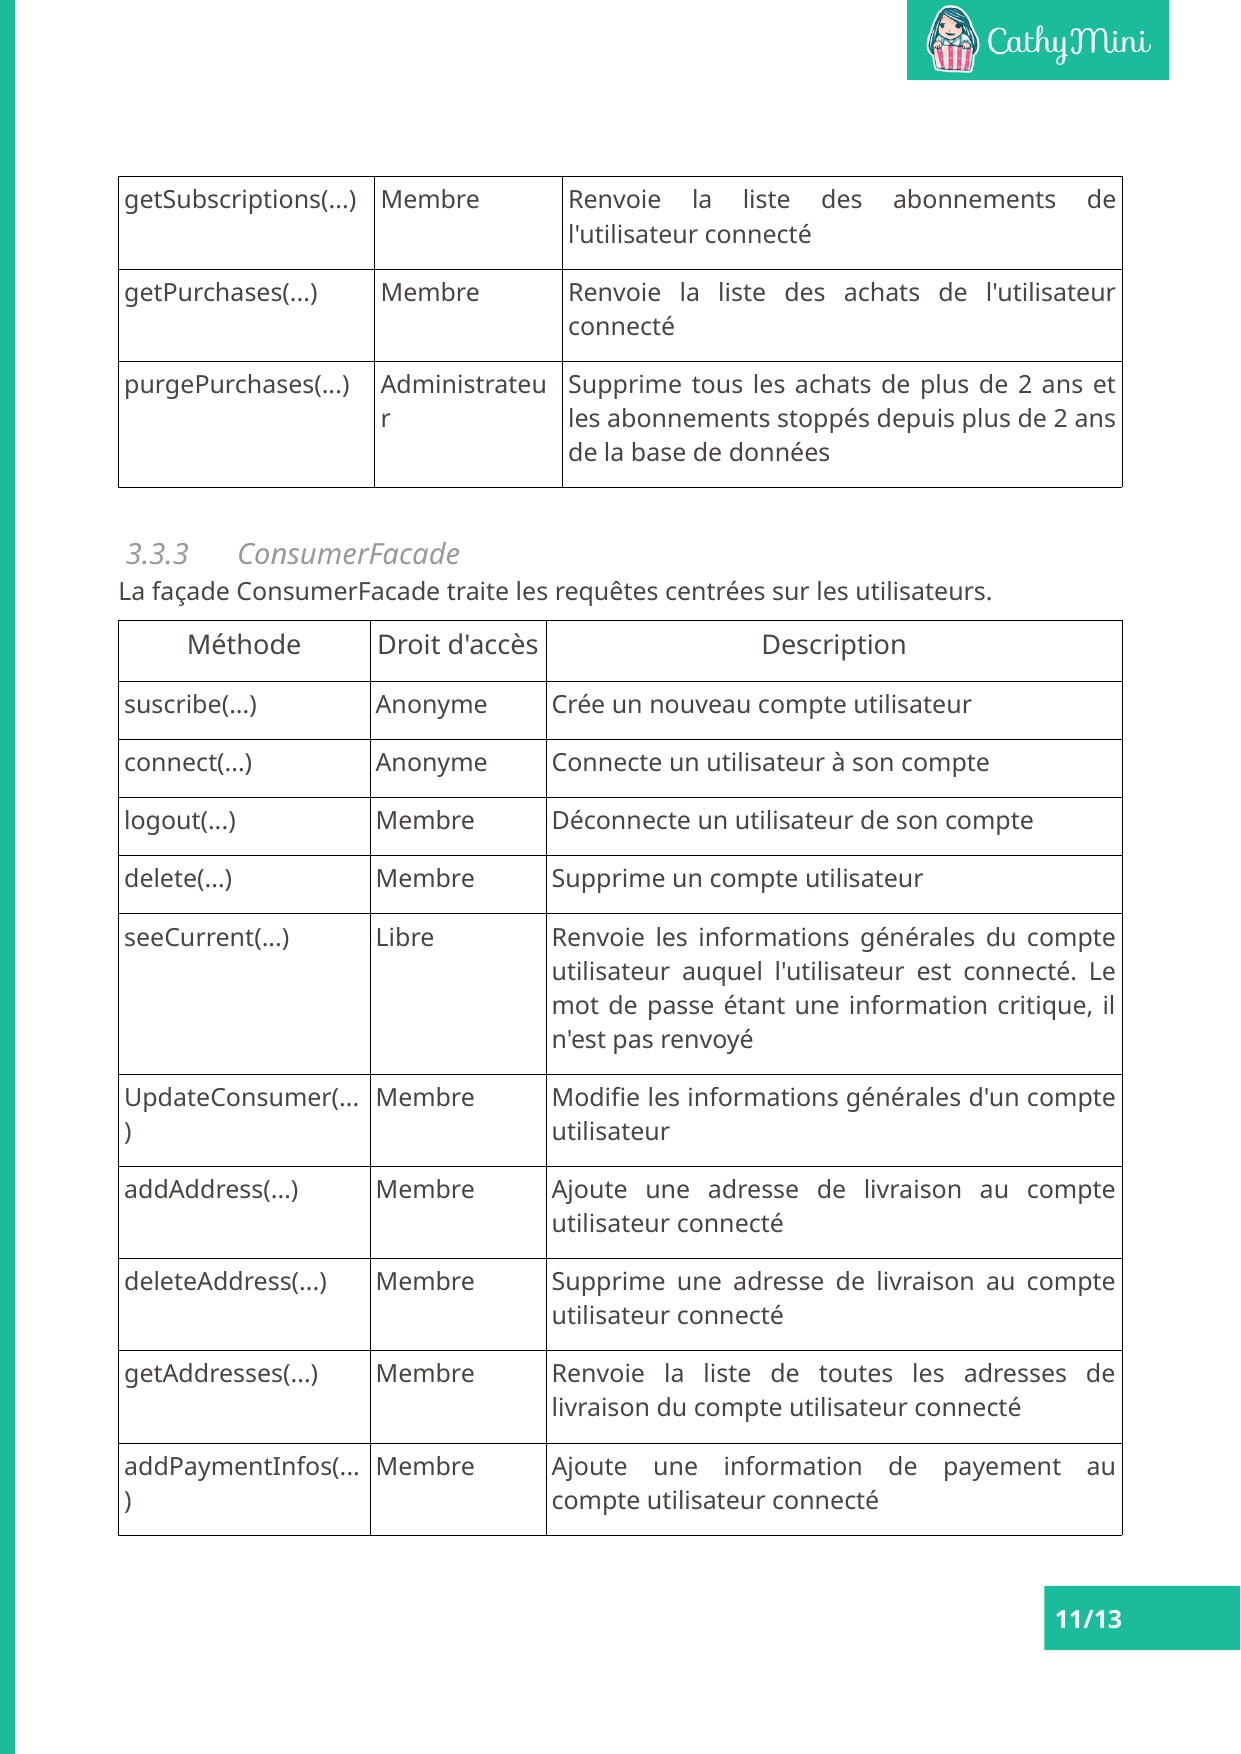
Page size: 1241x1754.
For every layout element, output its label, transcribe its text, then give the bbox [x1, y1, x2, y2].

table_cell Supprime une adresse de livraison au compte utilisateur connecté [547, 1259, 1122, 1350]
table_cell UpdateConsumer(...) [119, 1075, 370, 1166]
table_header Description [547, 621, 1122, 681]
table_cell Anonyme [371, 740, 546, 797]
table_cell Membre [371, 1444, 546, 1534]
table_cell Administrateur [375, 362, 562, 487]
table_cell Ajoute une information de payement au compte utilisateur connecté [547, 1444, 1122, 1534]
table_cell Déconnecte un utilisateur de son compte [547, 798, 1122, 855]
table_header Méthode [119, 621, 370, 681]
table_header Droit d'accès [371, 621, 546, 681]
table_cell Membre [371, 1351, 546, 1442]
text La façade ConsumerFacade traite les requêtes centrées sur les utilisateurs. [118, 573, 1122, 607]
table_cell Renvoie les informations générales du compte utilisateur auquel l'utilisateur est connecté. Le mot de passe étant une information critique, il n'est pas renvoyé [547, 914, 1122, 1074]
table_cell Membre [375, 177, 562, 268]
table_cell seeCurrent(...) [119, 914, 370, 1074]
subtitle ConsumerFacade [118, 534, 1181, 573]
table_cell suscribe(...) [119, 682, 370, 739]
table_cell Anonyme [371, 682, 546, 739]
table_cell Renvoie la liste des achats de l'utilisateur connecté [563, 270, 1122, 361]
table_cell Membre [371, 798, 546, 855]
table_cell Libre [371, 914, 546, 1074]
table_cell addPaymentInfos(...) [119, 1444, 370, 1534]
table_cell Supprime un compte utilisateur [547, 856, 1122, 913]
table_cell Connecte un utilisateur à son compte [547, 740, 1122, 797]
table_cell Crée un nouveau compte utilisateur [547, 682, 1122, 739]
table_cell delete(...) [119, 856, 370, 913]
table_cell Membre [371, 1259, 546, 1350]
table_cell Membre [371, 1075, 546, 1166]
table_cell Ajoute une adresse de livraison au compte utilisateur connecté [547, 1167, 1122, 1258]
table_cell getSubscriptions(...) [119, 177, 374, 268]
table_cell addAddress(...) [119, 1167, 370, 1258]
table_cell Membre [375, 270, 562, 361]
table_cell Modifie les informations générales d'un compte utilisateur [547, 1075, 1122, 1166]
table_cell connect(...) [119, 740, 370, 797]
table_cell Renvoie la liste des abonnements de l'utilisateur connecté [563, 177, 1122, 268]
table_cell Membre [371, 856, 546, 913]
table_cell getPurchases(...) [119, 270, 374, 361]
table_cell deleteAddress(...) [119, 1259, 370, 1350]
table_cell logout(...) [119, 798, 370, 855]
table_cell getAddresses(...) [119, 1351, 370, 1442]
table_cell Membre [371, 1167, 546, 1258]
table_cell purgePurchases(...) [119, 362, 374, 487]
table_cell Supprime tous les achats de plus de 2 ans et les abonnements stoppés depuis plus de 2 ans de la base de données [563, 362, 1122, 487]
table_cell Renvoie la liste de toutes les adresses de livraison du compte utilisateur connecté [547, 1351, 1122, 1442]
